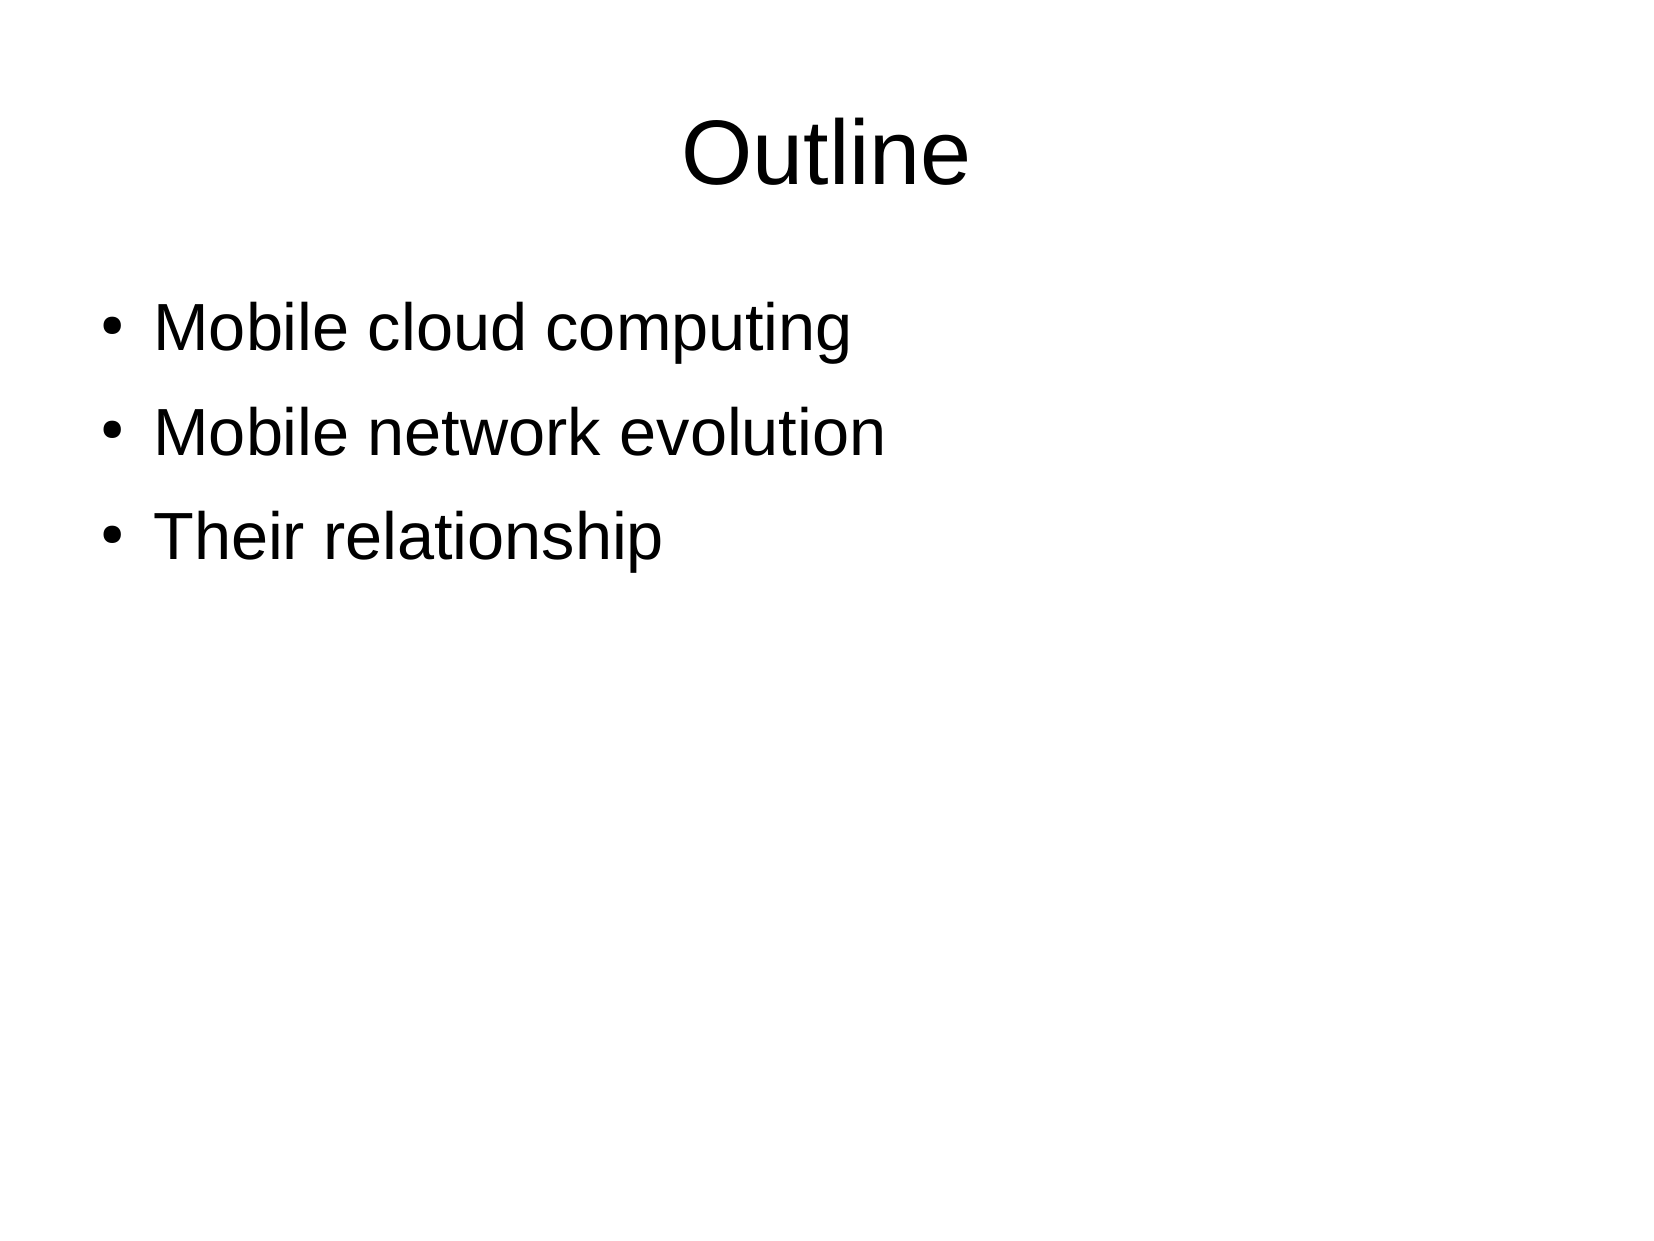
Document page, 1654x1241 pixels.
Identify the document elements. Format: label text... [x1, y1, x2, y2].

title Outline [82, 49, 1571, 257]
list Mobile cloud computing Mobile network evolution Their relationship [82, 290, 1571, 1010]
